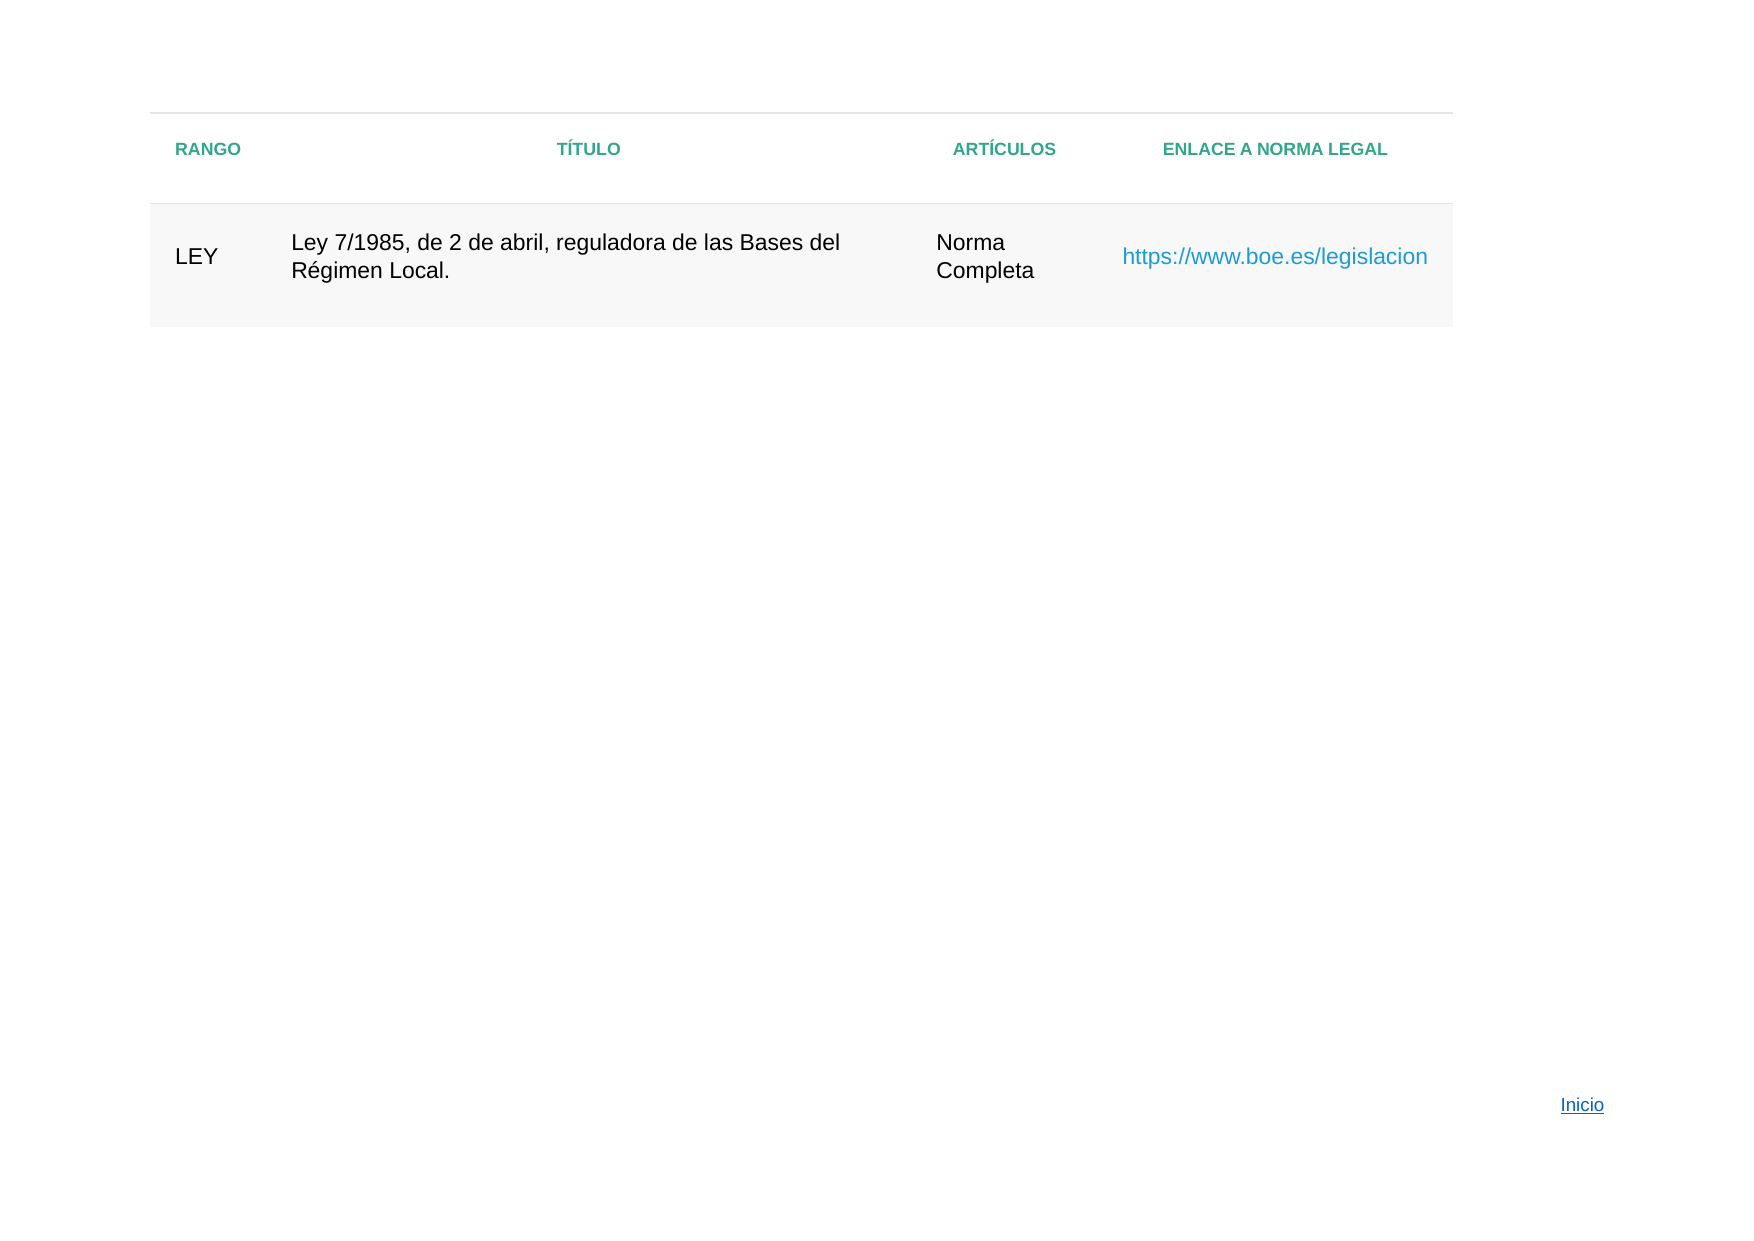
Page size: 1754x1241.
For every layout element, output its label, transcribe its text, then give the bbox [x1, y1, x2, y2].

table_cell Norma Completa [911, 204, 1097, 327]
table_header RANGO [150, 114, 266, 202]
table_header ENLACE A NORMA LEGAL [1097, 114, 1453, 202]
table_header ARTÍCULOS [911, 114, 1097, 202]
text Inicio [150, 1094, 1604, 1116]
table_cell https://www.boe.es/legislacion [1097, 204, 1453, 327]
table_cell LEY [150, 204, 266, 327]
table_header TÍTULO [266, 114, 911, 202]
table_cell Ley 7/1985, de 2 de abril, reguladora de las Bases del Régimen Local. [266, 204, 911, 327]
